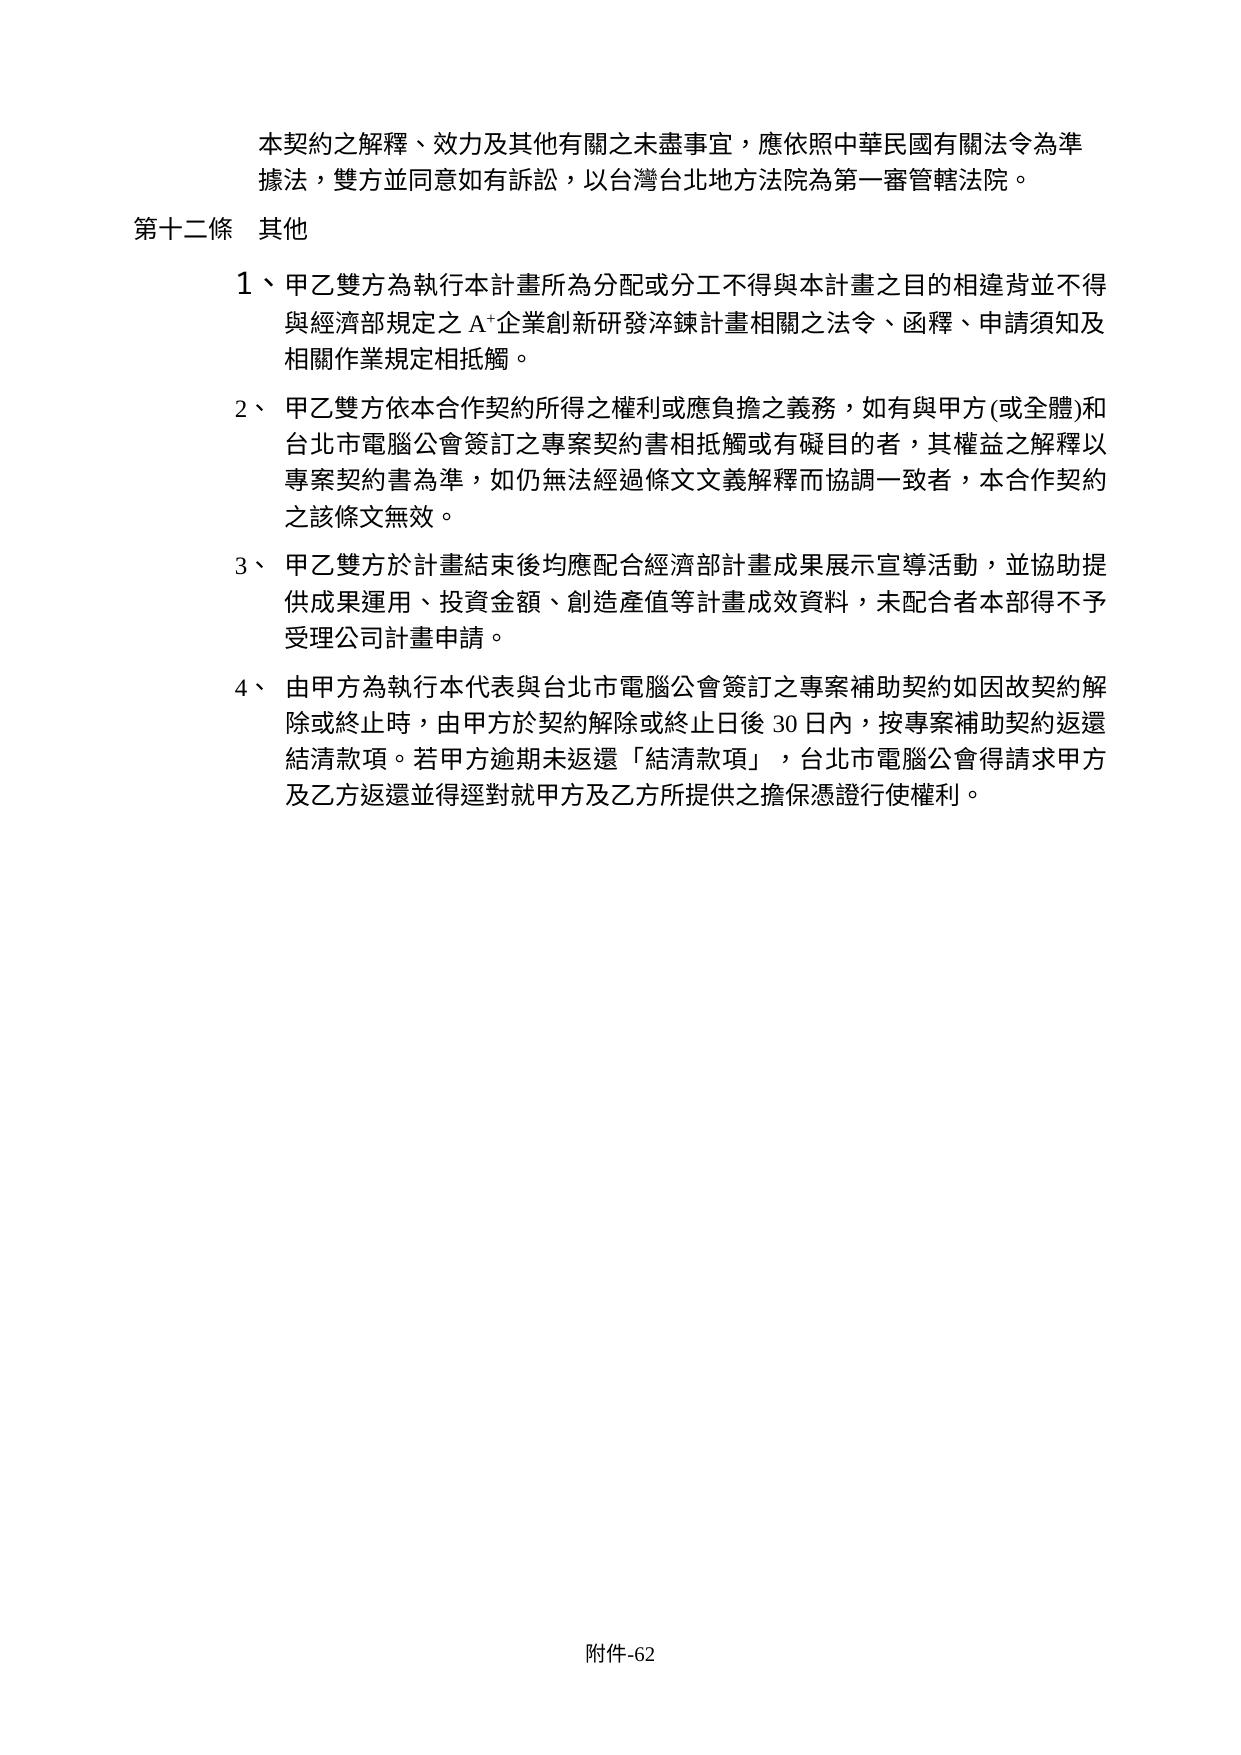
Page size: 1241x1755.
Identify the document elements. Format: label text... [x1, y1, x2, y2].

text 第十二條 其他 [133, 209, 1107, 245]
list 由甲方為執行本代表與台北市電腦公會簽訂之專案補助契約如因故契約解除或終止時，由甲方於契約解除或終止日後30日內，按專案補助契約返還結清款項。若甲方逾期未返還「結清款項」，台北市電腦公會得請求甲方及乙方返還並得逕對就甲方及乙方所提供之擔保憑證行使權利。 [234, 667, 1107, 812]
list 甲乙雙方於計畫結束後均應配合經濟部計畫成果展示宣導活動，並協助提供成果運用、投資金額、創造產值等計畫成效資料，未配合者本部得不予受理公司計畫申請。 [234, 546, 1107, 654]
list 甲乙雙方依本合作契約所得之權利或應負擔之義務，如有與甲方(或全體)和台北市電腦公會簽訂之專案契約書相抵觸或有礙目的者，其權益之解釋以專案契約書為準，如仍無法經過條文文義解釋而協調一致者，本合作契約之該條文無效。 [234, 388, 1107, 533]
text 本契約之解釋、效力及其他有關之未盡事宜，應依照中華民國有關法令為準據法，雙方並同意如有訴訟，以台灣台北地方法院為第一審管轄法院。 [258, 124, 1107, 197]
list 甲乙雙方為執行本計畫所為分配或分工不得與本計畫之目的相違背並不得與經濟部規定之A+企業創新研發淬鍊計畫相關之法令、函釋、申請須知及相關作業規定相抵觸。 [234, 258, 1107, 376]
